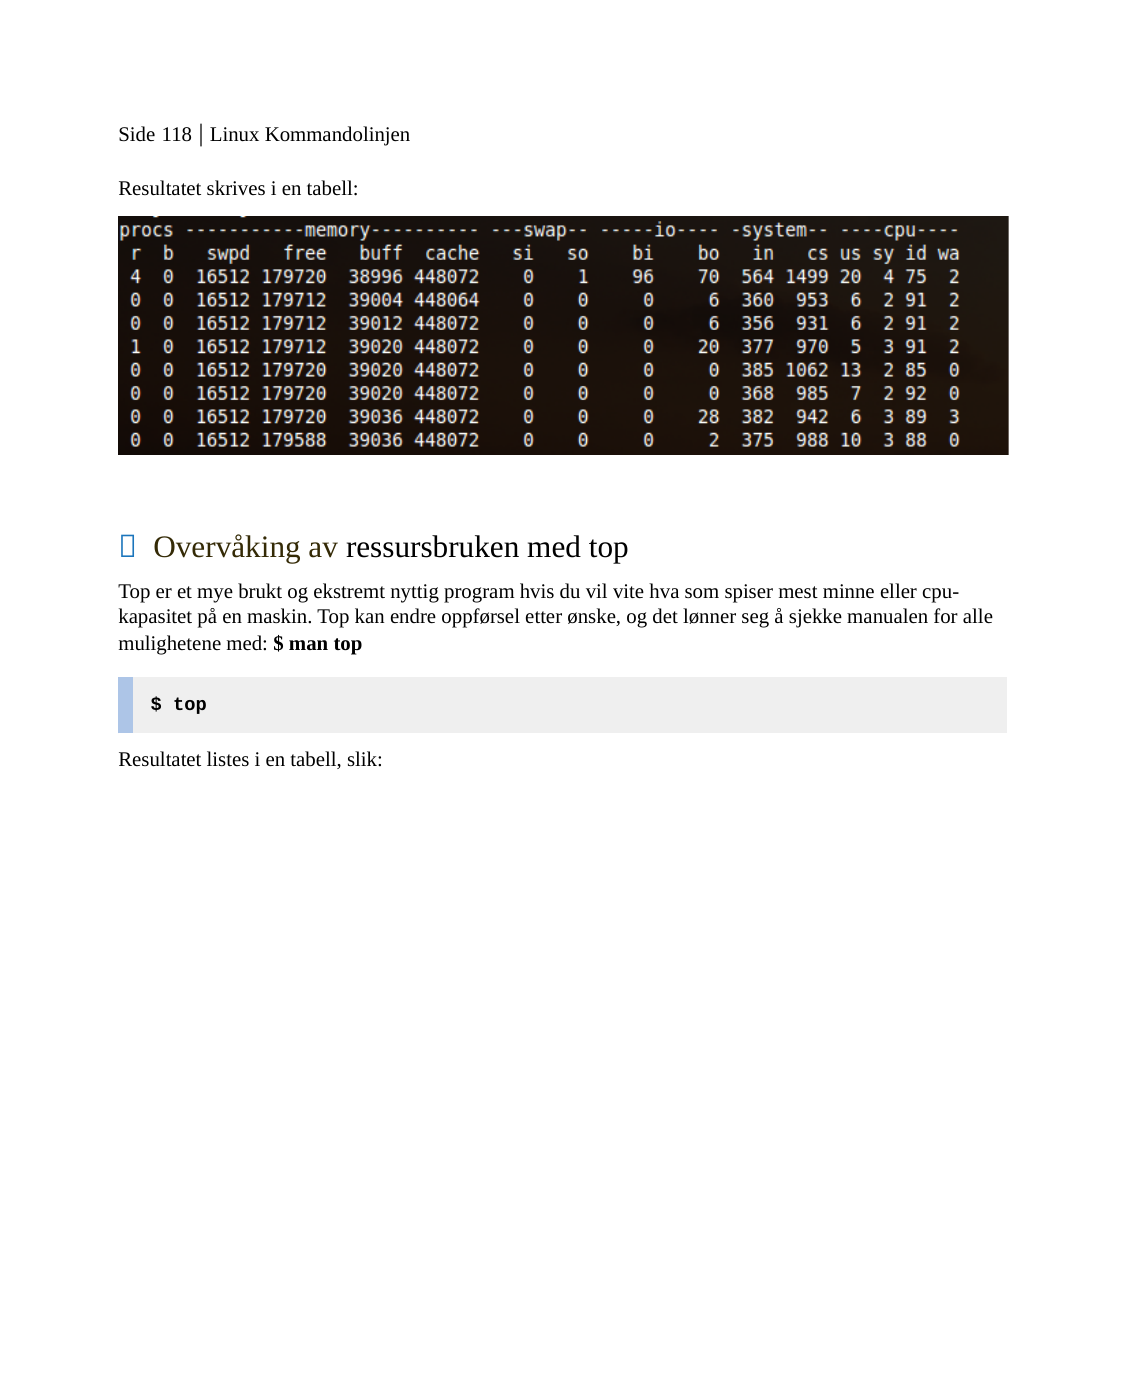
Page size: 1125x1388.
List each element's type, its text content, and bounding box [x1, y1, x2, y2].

text $ top [133, 677, 1007, 733]
text Resultatet listes i en tabell, slik: [118, 747, 1007, 771]
picture [118, 216, 1009, 455]
text Top er et mye brukt og ekstremt nyttig program hvis du vil vite hva som spiser mest minne eller cpu-kapasitet på en maskin. Top kan endre oppførsel etter ønske, og det lønner seg å sjekke manualen for alle mulighetene med: $ man top [118, 578, 1007, 654]
text Resultatet skrives i en tabell: [118, 176, 1007, 200]
subtitle  Overvåking av ressursbruken med top [118, 523, 1007, 566]
